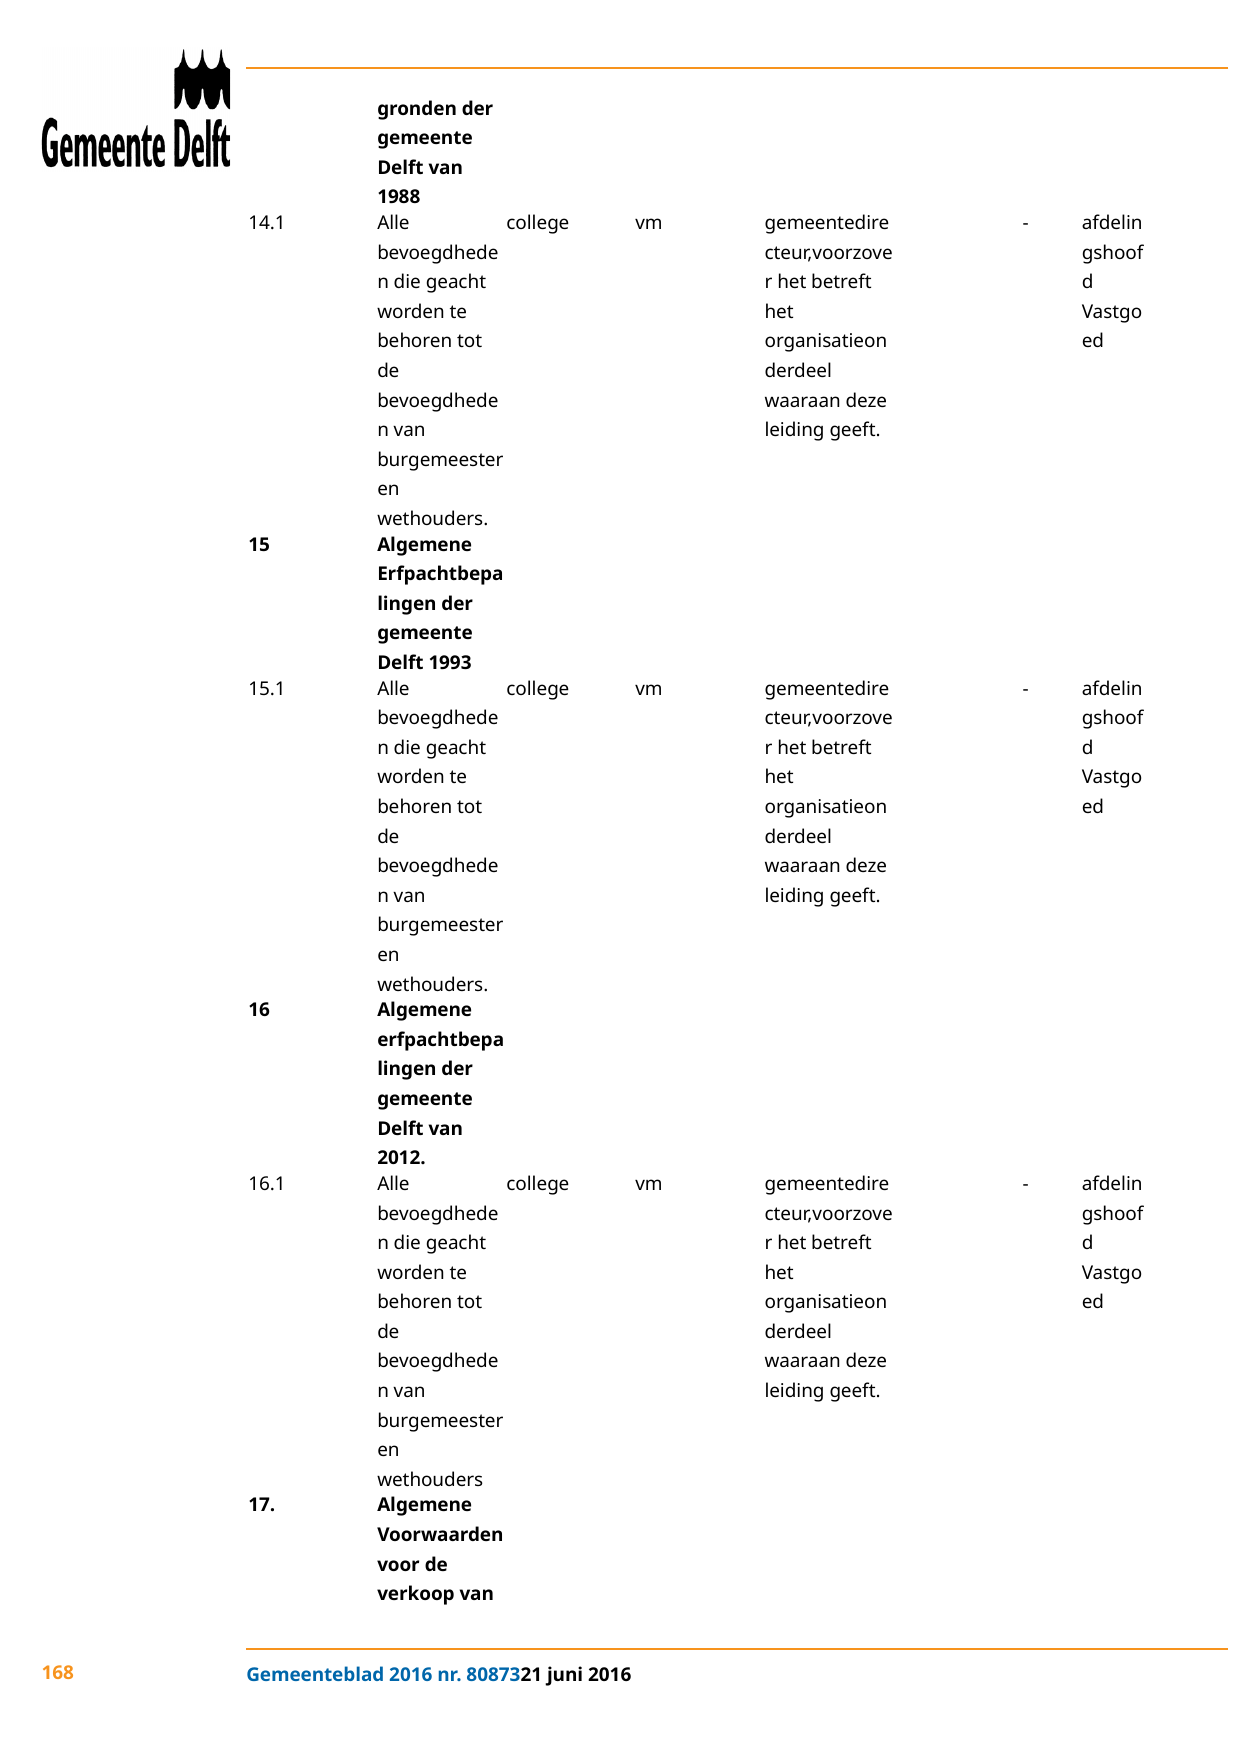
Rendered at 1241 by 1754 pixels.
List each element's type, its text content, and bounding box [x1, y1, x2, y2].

table_cell [506, 95, 635, 209]
table_cell 17. [248, 1492, 377, 1606]
picture [41, 47, 231, 172]
table_cell [764, 95, 893, 209]
table_cell college [506, 1170, 635, 1492]
table_cell [764, 531, 893, 675]
table_cell [894, 95, 1022, 209]
table_cell [1023, 996, 1152, 1170]
table_cell [635, 1492, 764, 1606]
table_cell Alle bevoegdheden die geacht worden te behoren tot de bevoegdheden van burgemeester en wethouders. [377, 209, 506, 531]
table_cell [1023, 1492, 1152, 1606]
table_cell gemeentedirecteur,voorzover het betreft het organisatieonderdeel waaraan deze leiding geeft. [764, 209, 893, 531]
table_cell 14.1 [248, 209, 377, 531]
table_cell 15.1 [248, 675, 377, 996]
table_cell college [506, 675, 635, 996]
table_cell Algemene Erfpachtbepalingen der gemeente Delft 1993 [377, 531, 506, 675]
table_cell afdelingshoofd Vastgoed [1023, 675, 1152, 996]
table_cell vm [635, 1170, 764, 1492]
table_cell [894, 996, 1022, 1170]
table_cell Algemene erfpachtbepalingen der gemeente Delft van 2012. [377, 996, 506, 1170]
table_cell Alle bevoegdheden die geacht worden te behoren tot de bevoegdheden van burgemeester en wethouders. [377, 675, 506, 996]
table_cell 16.1 [248, 1170, 377, 1492]
table_cell [1023, 531, 1152, 675]
table_cell [1023, 95, 1152, 209]
table_cell 15 [248, 531, 377, 675]
table_cell vm [635, 675, 764, 996]
table_cell [506, 1492, 635, 1606]
table_cell Alle bevoegdheden die geacht worden te behoren tot de bevoegdheden van burgemeester en wethouders [377, 1170, 506, 1492]
table_cell [894, 1492, 1022, 1606]
table_cell [894, 531, 1022, 675]
table_cell [506, 531, 635, 675]
table_cell gemeentedirecteur,voorzover het betreft het organisatieonderdeel waaraan deze leiding geeft. [764, 1170, 893, 1492]
table_cell gronden der gemeente Delft van 1988 [377, 95, 506, 209]
table_cell vm [635, 209, 764, 531]
table_cell [635, 95, 764, 209]
table_cell [764, 1492, 893, 1606]
table_cell [506, 996, 635, 1170]
table_cell [635, 996, 764, 1170]
table_cell [894, 675, 1022, 996]
table_cell 16 [248, 996, 377, 1170]
table_cell Algemene Voorwaarden voor de verkoop van [377, 1492, 506, 1606]
table_cell gemeentedirecteur,voorzover het betreft het organisatieonderdeel waaraan deze leiding geeft. [764, 675, 893, 996]
table_cell afdelingshoofd Vastgoed [1023, 1170, 1152, 1492]
table_cell afdelingshoofd Vastgoed [1023, 209, 1152, 531]
table_cell college [506, 209, 635, 531]
table_cell [894, 209, 1022, 531]
table_cell [635, 531, 764, 675]
table_cell [894, 1170, 1022, 1492]
table_cell [764, 996, 893, 1170]
table_cell [248, 95, 377, 209]
